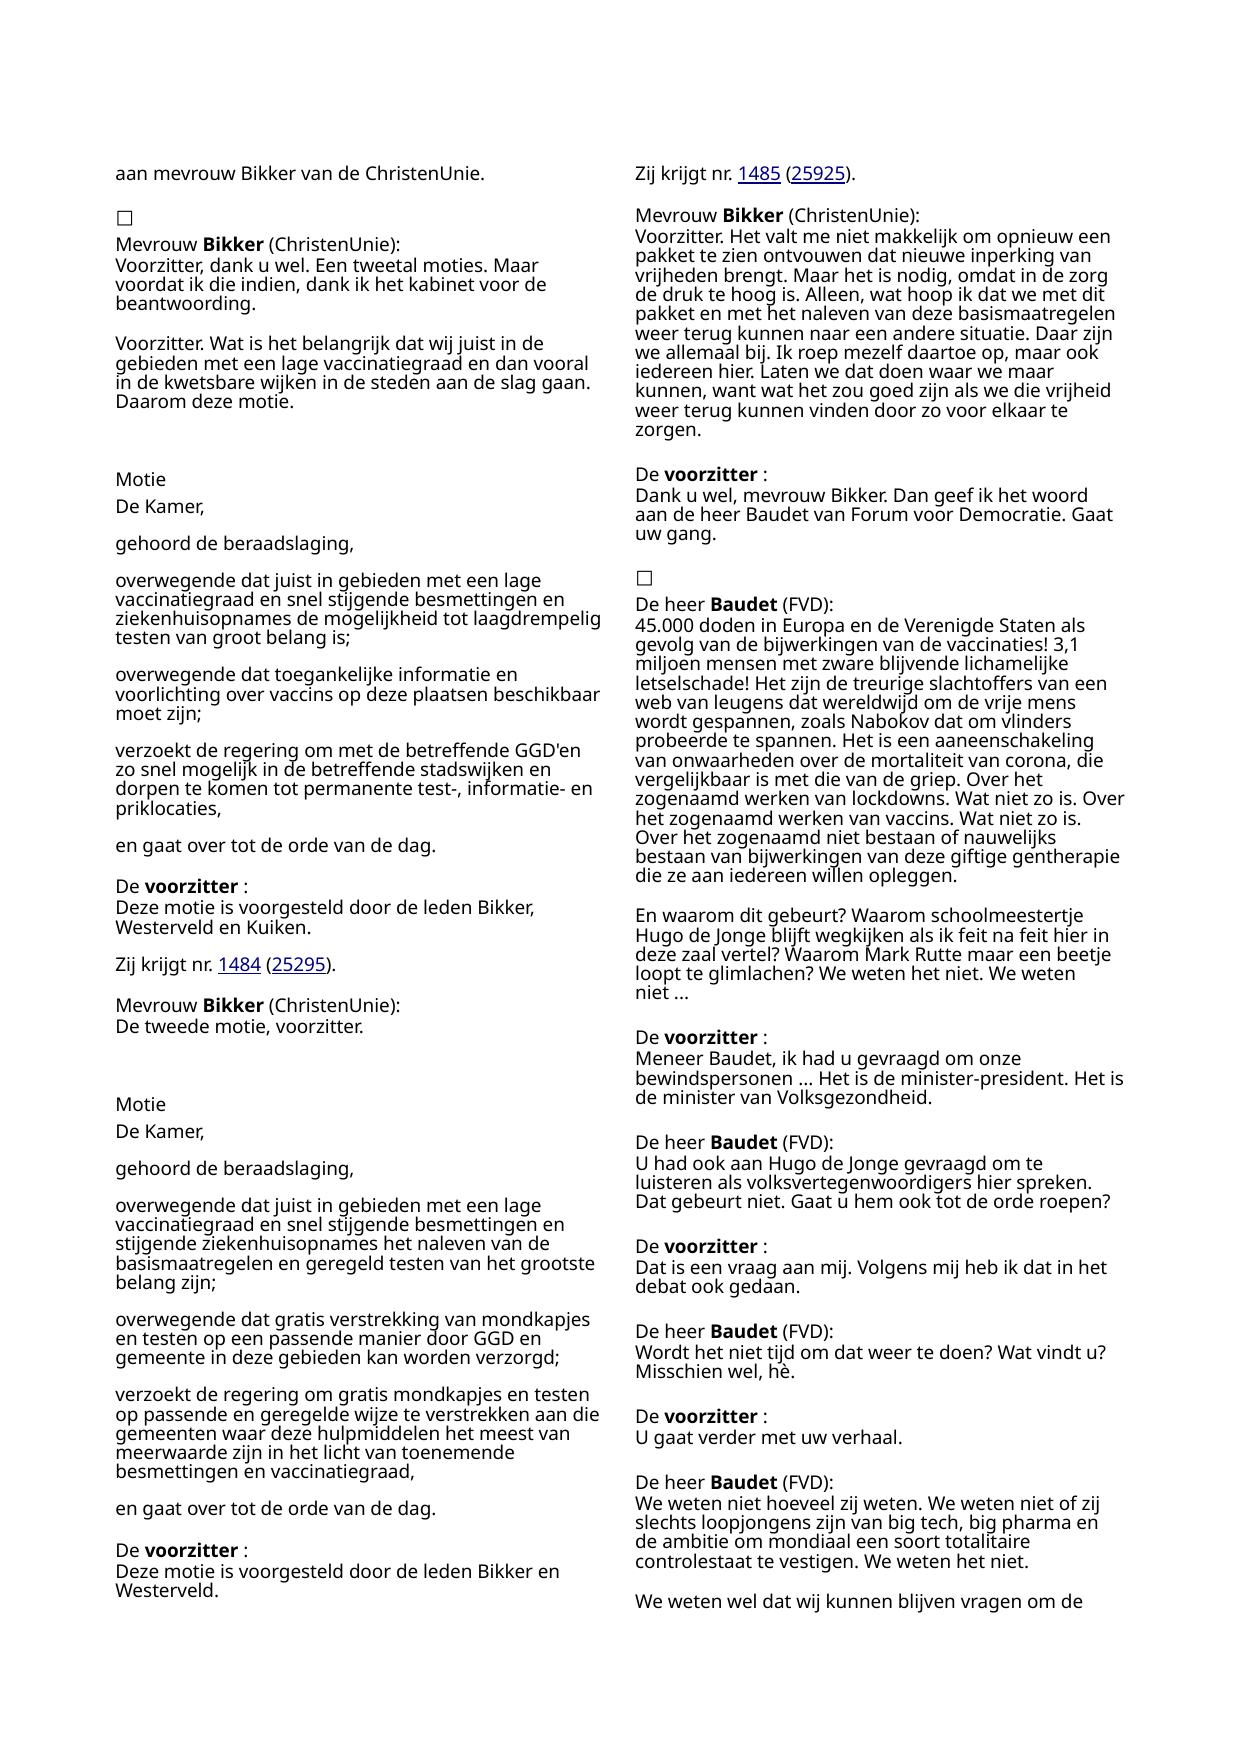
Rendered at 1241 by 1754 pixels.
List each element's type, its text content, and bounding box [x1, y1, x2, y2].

text Voorzitter. Wat is het belangrijk dat wij juist in de gebieden met een lage vaccinatiegraad en dan vooral in de kwetsbare wijken in de steden aan de slag gaan. Daarom deze motie. [115, 335, 605, 412]
text en gaat over tot de orde van de dag. [115, 837, 605, 856]
text De voorzitter : [635, 1403, 1125, 1429]
text verzoekt de regering om met de betreffende GGD'en zo snel mogelijk in de betreffende stadswijken en dorpen te komen tot permanente test-, informatie- en priklocaties, [115, 742, 605, 819]
text Deze motie is voorgesteld door de leden Bikker en Westerveld. [115, 1563, 605, 1602]
text verzoekt de regering om gratis mondkapjes en testen op passende en geregelde wijze te verstrekken aan die gemeenten waar deze hulpmiddelen het meest van meerwaarde zijn in het licht van toenemende besmettingen en vaccinatiegraad, [115, 1386, 605, 1483]
text Voorzitter, dank u wel. Een tweetal moties. Maar voordat ik die indien, dank ik het kabinet voor de beantwoording. [115, 257, 605, 315]
text De heer Baudet (FVD): [635, 1129, 1125, 1154]
text Mevrouw Bikker (ChristenUnie): [115, 993, 605, 1018]
text en gaat over tot de orde van de dag. [115, 1500, 605, 1520]
text De voorzitter : [115, 1537, 605, 1563]
text Zij krijgt nr. 1484 (25295). [115, 956, 605, 975]
text Zij krijgt nr. 1485 (25925). [635, 165, 1125, 184]
text De Kamer, [115, 1123, 605, 1142]
text De Kamer, [115, 498, 605, 517]
text De voorzitter : [635, 461, 1125, 487]
text 45.000 doden in Europa en de Verenigde Staten als gevolg van de bijwerkingen van de vaccinaties! 3,1 miljoen mensen met zware blijvende lichamelijke letselschade! Het zijn de treurige slachtoffers van een web van leugens dat wereldwijd om de vrije mens wordt gespannen, zoals Nabokov dat om vlinders probeerde te spannen. Het is een aaneenschakeling van onwaarheden over de mortaliteit van corona, die vergelijkbaar is met die van de griep. Over het zogenaamd werken van lockdowns. Wat niet zo is. Over het zogenaamd werken van vaccins. Wat niet zo is. Over het zogenaamd niet bestaan of nauwelijks bestaan van bijwerkingen van deze giftige gentherapie die ze aan iedereen willen opleggen. [635, 617, 1125, 887]
text Mevrouw Bikker (ChristenUnie): [635, 202, 1125, 228]
text We weten wel dat wij kunnen blijven vragen om de [635, 1593, 1125, 1612]
text We weten niet hoeveel zij weten. We weten niet of zij slechts loopjongens zijn van big tech, big pharma en de ambitie om mondiaal een soort totalitaire controlestaat te vestigen. We weten het niet. [635, 1495, 1125, 1572]
text De voorzitter : [635, 1024, 1125, 1050]
text gehoord de beraadslaging, [115, 1160, 605, 1179]
text overwegende dat juist in gebieden met een lage vaccinatiegraad en snel stijgende besmettingen en stijgende ziekenhuisopnames het naleven van de basismaatregelen en geregeld testen van het grootste belang zijn; [115, 1197, 605, 1293]
text Dat is een vraag aan mij. Volgens mij heb ik dat in het debat ook gedaan. [635, 1259, 1125, 1297]
text De heer Baudet (FVD): [635, 1318, 1125, 1344]
text De heer Baudet (FVD): [635, 591, 1125, 617]
text De voorzitter : [635, 1233, 1125, 1259]
text De voorzitter : [115, 874, 605, 899]
text Mevrouw Bikker (ChristenUnie): [115, 231, 605, 257]
text overwegende dat toegankelijke informatie en voorlichting over vaccins op deze plaatsen beschikbaar moet zijn; [115, 666, 605, 724]
text ⬜ [115, 205, 605, 231]
text U had ook aan Hugo de Jonge gevraagd om te luisteren als volksvertegenwoordigers hier spreken. Dat gebeurt niet. Gaat u hem ook tot de orde roepen? [635, 1154, 1125, 1212]
text Motie [115, 1091, 605, 1117]
text U gaat verder met uw verhaal. [635, 1429, 1125, 1448]
text Motie [115, 466, 605, 492]
text overwegende dat gratis verstrekking van mondkapjes en testen op een passende manier door GGD en gemeente in deze gebieden kan worden verzorgd; [115, 1311, 605, 1369]
text Meneer Baudet, ik had u gevraagd om onze bewindspersonen ... Het is de minister-president. Het is de minister van Volksgezondheid. [635, 1050, 1125, 1108]
text De tweede motie, voorzitter. [115, 1018, 605, 1038]
text ⬜ [635, 565, 1125, 591]
text De heer Baudet (FVD): [635, 1469, 1125, 1495]
text Deze motie is voorgesteld door de leden Bikker, Westerveld en Kuiken. [115, 899, 605, 938]
text Voorzitter. Het valt me niet makkelijk om opnieuw een pakket te zien ontvouwen dat nieuwe inperking van vrijheden brengt. Maar het is nodig, omdat in de zorg de druk te hoog is. Alleen, wat hoop ik dat we met dit pakket en met het naleven van deze basismaatregelen weer terug kunnen naar een andere situatie. Daar zijn we allemaal bij. Ik roep mezelf daartoe op, maar ook iedereen hier. Laten we dat doen waar we maar kunnen, want wat het zou goed zijn als we die vrijheid weer terug kunnen vinden door zo voor elkaar te zorgen. [635, 228, 1125, 440]
text gehoord de beraadslaging, [115, 534, 605, 554]
text overwegende dat juist in gebieden met een lage vaccinatiegraad en snel stijgende besmettingen en ziekenhuisopnames de mogelijkheid tot laagdrempelig testen van groot belang is; [115, 572, 605, 649]
text En waarom dit gebeurt? Waarom schoolmeestertje Hugo de Jonge blijft wegkijken als ik feit na feit hier in deze zaal vertel? Waarom Mark Rutte maar een beetje loopt te glimlachen? We weten het niet. We weten niet ... [635, 907, 1125, 1004]
text aan mevrouw Bikker van de ChristenUnie. [115, 165, 605, 184]
text Dank u wel, mevrouw Bikker. Dan geef ik het woord aan de heer Baudet van Forum voor Democratie. Gaat uw gang. [635, 487, 1125, 544]
text Wordt het niet tijd om dat weer te doen? Wat vindt u? Misschien wel, hè. [635, 1344, 1125, 1383]
